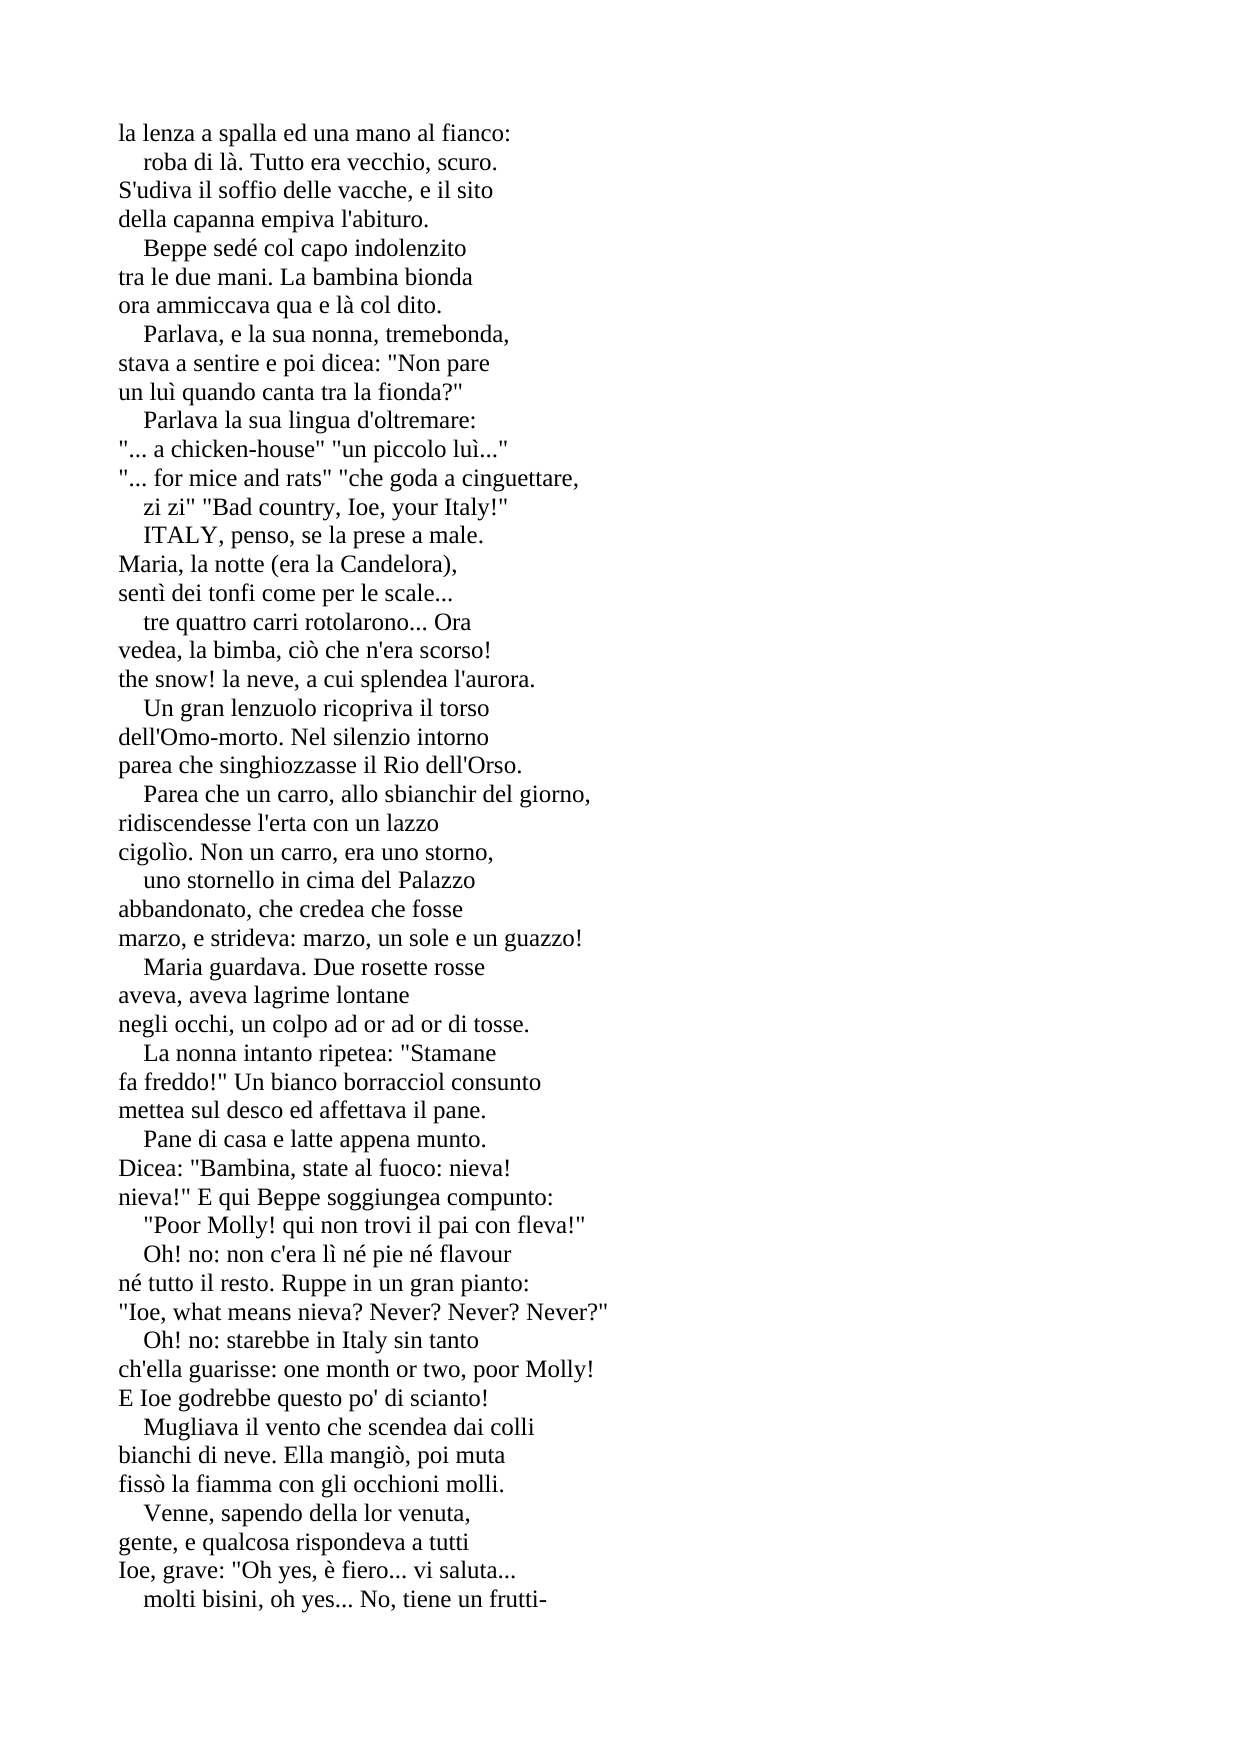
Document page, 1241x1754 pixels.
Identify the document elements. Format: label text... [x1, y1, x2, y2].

text Oh! no: starebbe in Italy sin tanto [118, 1326, 1122, 1354]
text Parlava la sua lingua d'oltremare: [118, 406, 1122, 434]
text cigolìo. Non un carro, era uno storno, [118, 837, 1122, 866]
text nieva!" E qui Beppe soggiungea compunto: [118, 1182, 1122, 1211]
text "... a chicken-house" "un piccolo luì..." [118, 434, 1122, 463]
text tre quattro carri rotolarono... Ora [118, 607, 1122, 636]
text mettea sul desco ed affettava il pane. [118, 1096, 1122, 1124]
text E Ioe godrebbe questo po' di scianto! [118, 1383, 1122, 1412]
text stava a sentire e poi dicea: "Non pare [118, 348, 1122, 377]
text aveva, aveva lagrime lontane [118, 981, 1122, 1009]
text S'udiva il soffio delle vacche, e il sito [118, 176, 1122, 204]
text Beppe sedé col capo indolenzito [118, 233, 1122, 262]
text roba di là. Tutto era vecchio, scuro. [118, 147, 1122, 176]
text zi zi" "Bad country, Ioe, your Italy!" [118, 492, 1122, 521]
text la lenza a spalla ed una mano al fianco: [118, 118, 1122, 147]
text fissò la fiamma con gli occhioni molli. [118, 1469, 1122, 1498]
text uno stornello in cima del Palazzo [118, 866, 1122, 894]
text Pane di casa e latte appena munto. [118, 1124, 1122, 1153]
text molti bisini, oh yes... No, tiene un frutti- [118, 1584, 1122, 1613]
text un luì quando canta tra la fionda?" [118, 377, 1122, 406]
text parea che singhiozzasse il Rio dell'Orso. [118, 751, 1122, 779]
text Ioe, grave: "Oh yes, è fiero... vi saluta... [118, 1556, 1122, 1584]
text né tutto il resto. Ruppe in un gran pianto: [118, 1268, 1122, 1297]
text ridiscendesse l'erta con un lazzo [118, 808, 1122, 837]
text "... for mice and rats" "che goda a cinguettare, [118, 463, 1122, 492]
text ch'ella guarisse: one month or two, poor Molly! [118, 1354, 1122, 1383]
text abbandonato, che credea che fosse [118, 894, 1122, 923]
text "Poor Molly! qui non trovi il pai con fleva!" [118, 1211, 1122, 1239]
text vedea, la bimba, ciò che n'era scorso! [118, 636, 1122, 664]
text Un gran lenzuolo ricopriva il torso [118, 693, 1122, 722]
text Maria, la notte (era la Candelora), [118, 549, 1122, 578]
text della capanna empiva l'abituro. [118, 204, 1122, 233]
text Venne, sapendo della lor venuta, [118, 1498, 1122, 1527]
text Oh! no: non c'era lì né pie né flavour [118, 1239, 1122, 1268]
text Parea che un carro, allo sbianchir del giorno, [118, 779, 1122, 808]
text tra le due mani. La bambina bionda [118, 262, 1122, 291]
text Parlava, e la sua nonna, tremebonda, [118, 319, 1122, 348]
text Mugliava il vento che scendea dai colli [118, 1412, 1122, 1441]
text gente, e qualcosa rispondeva a tutti [118, 1527, 1122, 1556]
text the snow! la neve, a cui splendea l'aurora. [118, 664, 1122, 693]
text fa freddo!" Un bianco borracciol consunto [118, 1067, 1122, 1096]
text Maria guardava. Due rosette rosse [118, 952, 1122, 981]
text ITALY, penso, se la prese a male. [118, 521, 1122, 549]
text La nonna intanto ripetea: "Stamane [118, 1038, 1122, 1067]
text "Ioe, what means nieva? Never? Never? Never?" [118, 1297, 1122, 1326]
text marzo, e strideva: marzo, un sole e un guazzo! [118, 923, 1122, 952]
text ora ammiccava qua e là col dito. [118, 291, 1122, 319]
text negli occhi, un colpo ad or ad or di tosse. [118, 1009, 1122, 1038]
text dell'Omo-morto. Nel silenzio intorno [118, 722, 1122, 751]
text sentì dei tonfi come per le scale... [118, 578, 1122, 607]
text bianchi di neve. Ella mangiò, poi muta [118, 1441, 1122, 1469]
text Dicea: "Bambina, state al fuoco: nieva! [118, 1153, 1122, 1182]
